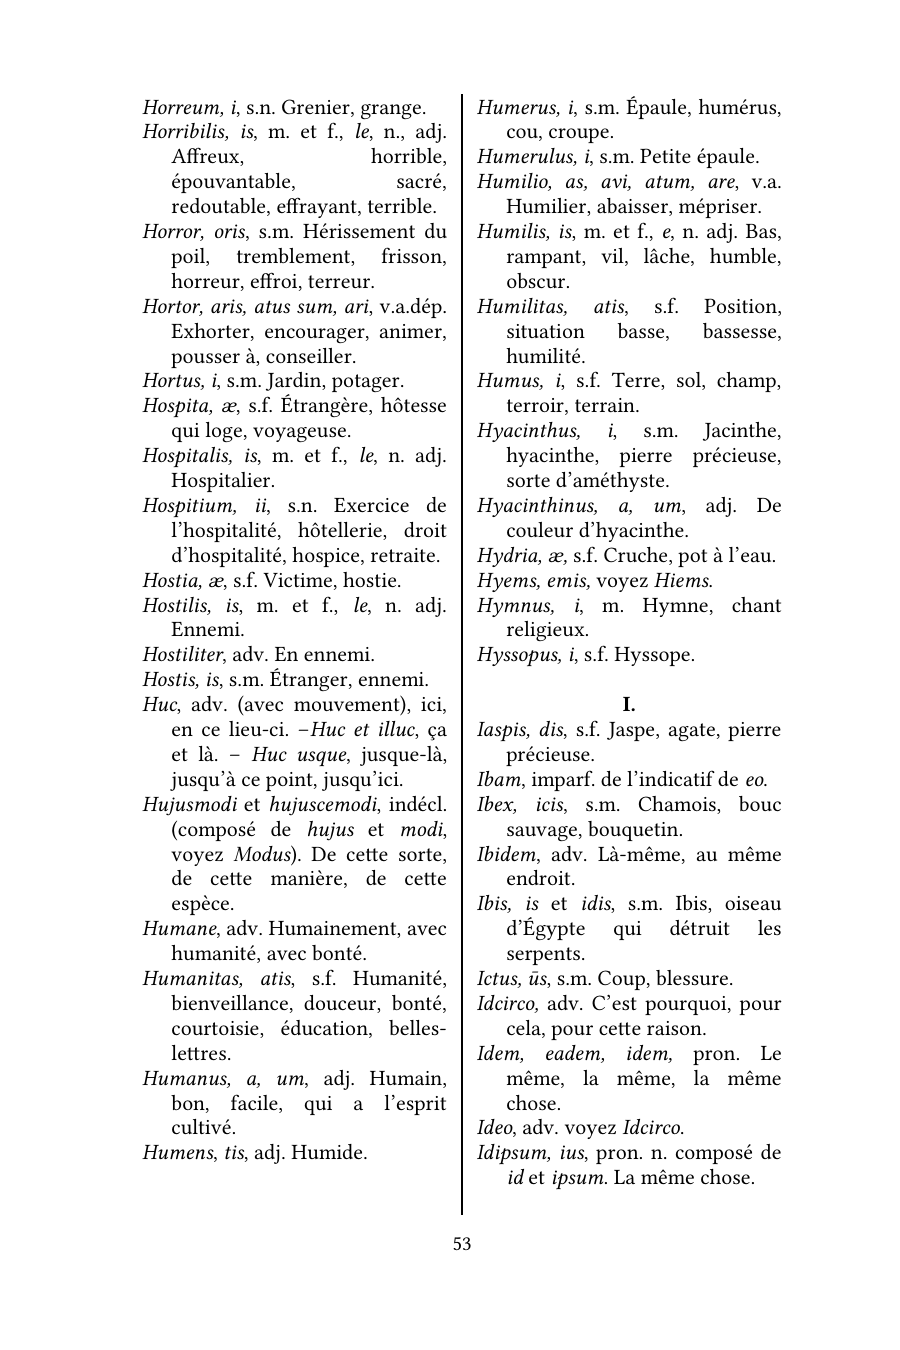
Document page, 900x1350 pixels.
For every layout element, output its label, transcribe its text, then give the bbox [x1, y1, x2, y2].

text Ibidem, adv. Là-même, au même endroit. [476, 841, 782, 891]
text Hostiliter, adv. En ennemi. [142, 642, 447, 667]
text Humanus, a, um, adj. Humain, bon, facile, qui a l’esprit cultivé. [142, 1065, 447, 1140]
text Hortus, i, s.m. Jardin, potager. [142, 368, 447, 393]
text Horribilis, is, m. et f., le, n., adj. Affreux, horrible, épouvantable, sacré, redoutable, effrayant, terrible. [142, 119, 447, 219]
text I. [476, 692, 782, 717]
text Humerulus, i, s.m. Petite épaule. [476, 144, 782, 169]
text Hospita, æ, s.f. Étrangère, hôtesse qui loge, voyageuse. [142, 393, 447, 443]
text Horreum, i, s.n. Grenier, grange. [142, 94, 447, 119]
text Huc, adv. (avec mouvement), ici, en ce lieu-ci. –Huc et illuc, ça et là. – Huc usque, jusque-là, jusqu’à ce point, jusqu’ici. [142, 692, 447, 792]
text Hujusmodi et hujuscemodi, indécl. (composé de hujus et modi, voyez Modus). De cette sorte, de cette manière, de cette espèce. [142, 792, 447, 916]
text Hyems, emis, voyez Hiems. [476, 567, 782, 592]
text Hyacinthus, i, s.m. Jacinthe, hyacinthe, pierre précieuse, sorte d’améthyste. [476, 418, 782, 493]
text Hyssopus, i, s.f. Hyssope. [476, 642, 782, 667]
text Horror, oris, s.m. Hérissement du poil, tremblement, frisson, horreur, effroi, terreur. [142, 219, 447, 294]
text Ibam, imparf. de l’indicatif de eo. [476, 767, 782, 792]
text Hospitium, ii, s.n. Exercice de l’hospitalité, hôtellerie, droit d’hospitalité, hospice, retraite. [142, 493, 447, 567]
text Hortor, aris, atus sum, ari, v.a.dép. Exhorter, encourager, animer, pousser à, conseiller. [142, 294, 447, 368]
text Idcirco, adv. C’est pourquoi, pour cela, pour cette raison. [476, 991, 782, 1041]
text Ideo, adv. voyez Idcirco. [476, 1115, 782, 1140]
text Hostia, æ, s.f. Victime, hostie. [142, 567, 447, 592]
text Hydria, æ, s.f. Cruche, pot à l’eau. [476, 543, 782, 567]
text Humanitas, atis, s.f. Humanité, bienveillance, douceur, bonté, courtoisie, éducation, belles-lettres. [142, 966, 447, 1065]
text Humilio, as, avi, atum, are, v.a. Humilier, abaisser, mépriser. [476, 169, 782, 219]
text Hostilis, is, m. et f., le, n. adj. Ennemi. [142, 592, 447, 642]
text Ibis, is et idis, s.m. Ibis, oiseau d’Égypte qui détruit les serpents. [476, 891, 782, 966]
text Humilitas, atis, s.f. Position, situation basse, bassesse, humilité. [476, 294, 782, 368]
text Humilis, is, m. et f., e, n. adj. Bas, rampant, vil, lâche, humble, obscur. [476, 219, 782, 294]
text Humens, tis, adj. Humide. [142, 1140, 447, 1165]
text Humane, adv. Humainement, avec humanité, avec bonté. [142, 916, 447, 966]
text Hyacinthinus, a, um, adj. De couleur d’hyacinthe. [476, 493, 782, 543]
text Idipsum, ius, pron. n. composé de id et ipsum. La même chose. [476, 1140, 782, 1190]
text Hymnus, i, m. Hymne, chant religieux. [476, 592, 782, 642]
text Idem, eadem, idem, pron. Le même, la même, la même chose. [476, 1041, 782, 1115]
text Humerus, i, s.m. Épaule, humérus, cou, croupe. [476, 94, 782, 144]
text Hospitalis, is, m. et f., le, n. adj. Hospitalier. [142, 443, 447, 493]
text Iaspis, dis, s.f. Jaspe, agate, pierre précieuse. [476, 717, 782, 767]
text Ictus, ūs, s.m. Coup, blessure. [476, 966, 782, 991]
text Ibex, icis, s.m. Chamois, bouc sauvage, bouquetin. [476, 792, 782, 841]
text Humus, i, s.f. Terre, sol, champ, terroir, terrain. [476, 368, 782, 418]
text Hostis, is, s.m. Étranger, ennemi. [142, 667, 447, 692]
